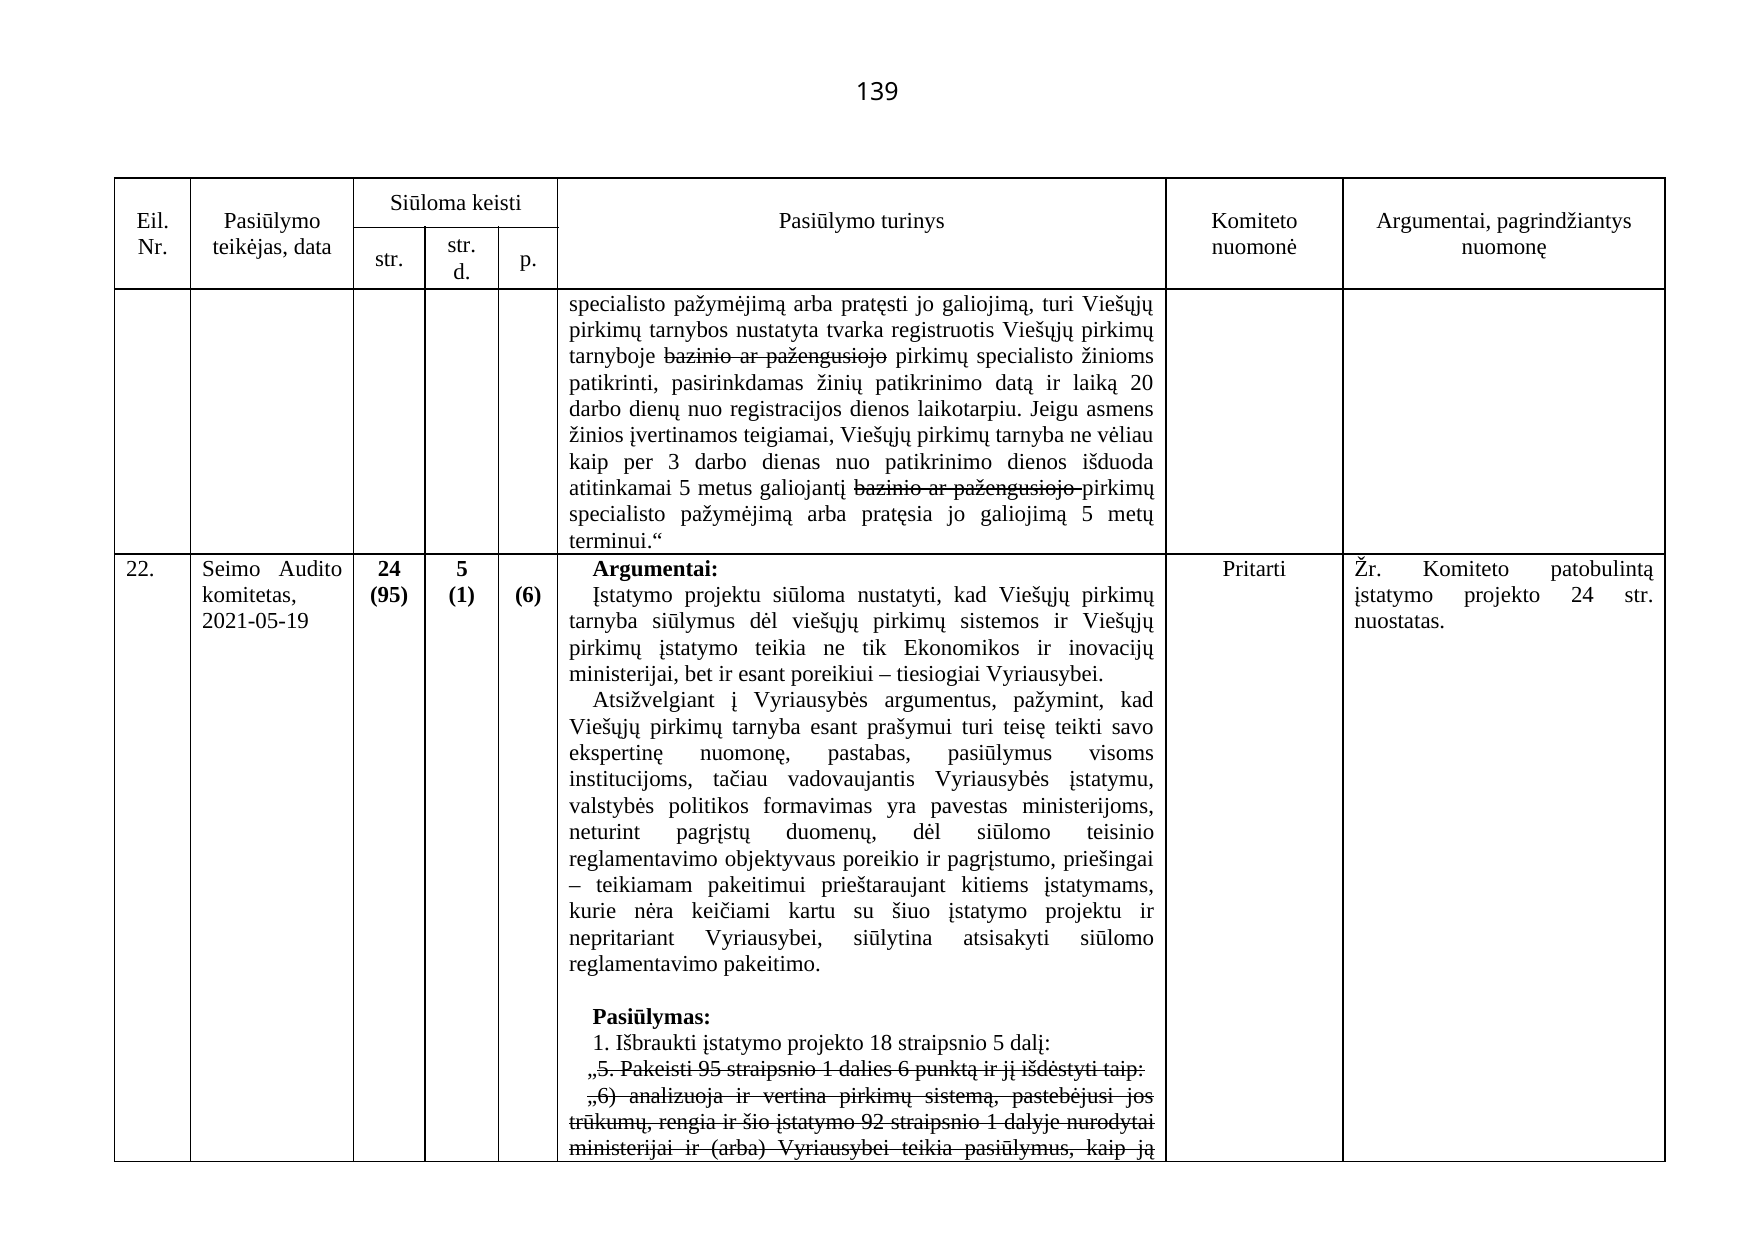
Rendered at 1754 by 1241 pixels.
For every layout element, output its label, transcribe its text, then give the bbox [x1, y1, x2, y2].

table_cell specialisto pažymėjimą arba pratęsti jo galiojimą, turi Viešųjų pirkimų tarnybos nustatyta tvarka registruotis Viešųjų pirkimų tarnyboje bazinio ar pažengusiojo pirkimų specialisto žinioms patikrinti, pasirinkdamas žinių patikrinimo datą ir laiką 20 darbo dienų nuo registracijos dienos laikotarpiu. Jeigu asmens žinios įvertinamos teigiamai, Viešųjų pirkimų tarnyba ne vėliau kaip per 3 darbo dienas nuo patikrinimo dienos išduoda atitinkamai 5 metus galiojantį bazinio ar pažengusiojo pirkimų specialisto pažymėjimą arba pratęsia jo galiojimą 5 metų terminui.“ [558, 290, 1165, 553]
table_header Komiteto nuomonė [1167, 179, 1342, 288]
table_cell Argumentai: Įstatymo projektu siūloma nustatyti, kad Viešųjų pirkimų tarnyba siūlymus dėl viešųjų pirkimų sistemos ir Viešųjų pirkimų įstatymo teikia ne tik Ekonomikos ir inovacijų ministerijai, bet ir esant poreikiui – tiesiogiai Vyriausybei. Atsižvelgiant į Vyriausybės argumentus, pažymint, kad Viešųjų pirkimų tarnyba esant prašymui turi teisę teikti savo ekspertinę nuomonę, pastabas, pasiūlymus visoms institucijoms, tačiau vadovaujantis Vyriausybės įstatymu, valstybės politikos formavimas yra pavestas ministerijoms, neturint pagrįstų duomenų, dėl siūlomo teisinio reglamentavimo objektyvaus poreikio ir pagrįstumo, priešingai – teikiamam pakeitimui prieštaraujant kitiems įstatymams, kurie nėra keičiami kartu su šiuo įstatymo projektu ir nepritariant Vyriausybei, siūlytina atsisakyti siūlomo reglamentavimo pakeitimo. Pasiūlymas: 1. Išbraukti įstatymo projekto 18 straipsnio 5 dalį: „5. Pakeisti 95 straipsnio 1 dalies 6 punktą ir jį išdėstyti taip: „6) analizuoja ir vertina pirkimų sistemą, pastebėjusi jos trūkumų, rengia ir šio įstatymo 92 straipsnio 1 dalyje nurodytai ministerijai ir (arba) Vyriausybei teikia pasiūlymus, kaip ją [558, 555, 1165, 1161]
table_cell [191, 290, 353, 553]
table_cell 22. [115, 555, 190, 1161]
table_cell 5 (1) [426, 555, 498, 1161]
table_header Pasiūlymo turinys [558, 179, 1165, 288]
table_cell [1167, 290, 1342, 553]
table_cell Seimo Audito komitetas, 2021-05-19 [191, 555, 353, 1161]
table_cell [499, 290, 557, 553]
table_cell Pritarti [1167, 555, 1342, 1161]
table_cell (6) [499, 555, 557, 1161]
table_cell Žr. Komiteto patobulintą įstatymo projekto 24 str. nuostatas. [1344, 555, 1664, 1161]
table_cell [1344, 290, 1664, 553]
table_cell p. [499, 228, 557, 288]
table_cell [115, 290, 190, 553]
table_header Pasiūlymo teikėjas, data [191, 179, 353, 288]
table_cell str. [354, 228, 424, 288]
table_header Argumentai, pagrindžiantys nuomonę [1344, 179, 1664, 288]
table_cell [426, 290, 498, 553]
table_cell 24 (95) [354, 555, 424, 1161]
table_cell [354, 290, 424, 553]
table_cell str. d. [426, 228, 498, 288]
table_header Eil. Nr. [115, 179, 190, 288]
table_header Siūloma keisti [354, 179, 557, 226]
